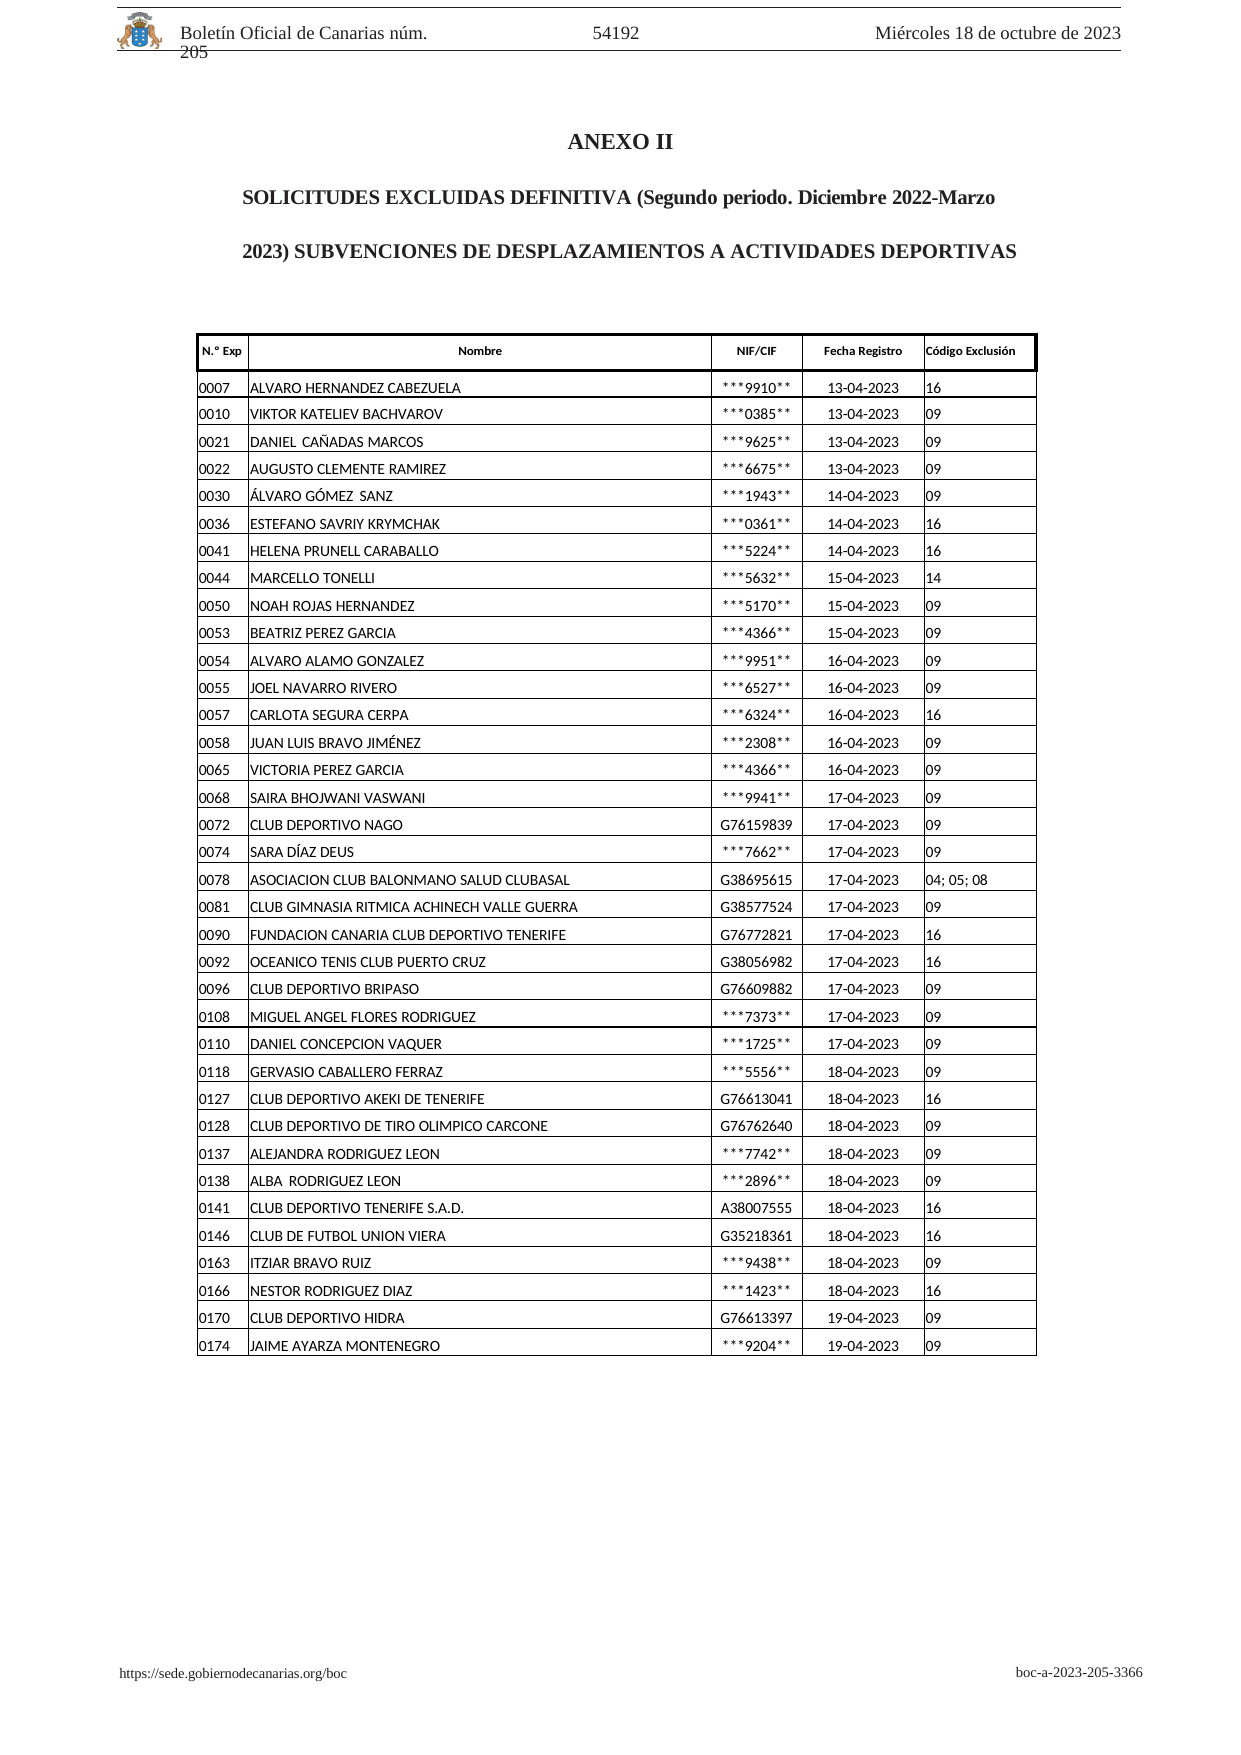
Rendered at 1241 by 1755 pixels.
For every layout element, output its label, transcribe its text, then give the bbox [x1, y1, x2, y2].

table_cell 17-04-2023 [803, 1000, 924, 1026]
table_cell 14 [925, 562, 1036, 588]
table_cell VIKTOR KATELIEV BACHVAROV [249, 398, 711, 424]
table_cell ***9941** [712, 781, 802, 807]
table_cell ***2308** [712, 726, 802, 752]
table_cell JUAN LUIS BRAVO JIMÉNEZ [249, 726, 711, 752]
table_cell GERVASIO CABALLERO FERRAZ [249, 1055, 711, 1081]
table_cell 13-04-2023 [803, 372, 924, 396]
table_cell G76613041 [712, 1082, 802, 1109]
table_cell ALVARO HERNANDEZ CABEZUELA [249, 372, 711, 396]
table_cell 16-04-2023 [803, 754, 924, 780]
table_cell 09 [925, 671, 1036, 698]
table_cell 0068 [198, 781, 248, 807]
table_cell 0110 [198, 1028, 248, 1054]
table_header NIF/CIF [712, 336, 802, 369]
table_cell 09 [925, 644, 1036, 670]
table_cell 16 [925, 1082, 1036, 1109]
table_cell ***9438** [712, 1247, 802, 1273]
table_cell 18-04-2023 [803, 1192, 924, 1218]
table_cell 14-04-2023 [803, 534, 924, 561]
table_cell 16 [925, 372, 1036, 396]
table_cell 04; 05; 08 [925, 863, 1036, 889]
table_cell 0007 [198, 372, 248, 396]
table_cell 0081 [198, 891, 248, 917]
table_cell 09 [925, 1137, 1036, 1163]
table_cell 09 [925, 1247, 1036, 1273]
table_cell 0036 [198, 507, 248, 533]
table_cell ***6675** [712, 452, 802, 478]
table_cell ***0385** [712, 398, 802, 424]
table_cell 0174 [198, 1329, 248, 1355]
table_header Fecha Registro [803, 336, 924, 369]
table_cell 0054 [198, 644, 248, 670]
table_cell 0166 [198, 1274, 248, 1300]
table_cell 09 [925, 754, 1036, 780]
table_cell 09 [925, 726, 1036, 752]
table_cell 0044 [198, 562, 248, 588]
table_cell CARLOTA SEGURA CERPA [249, 699, 711, 725]
table_cell 17-04-2023 [803, 918, 924, 944]
table_cell G76772821 [712, 918, 802, 944]
table_cell ***5224** [712, 534, 802, 561]
table_cell 19-04-2023 [803, 1329, 924, 1355]
table_cell 16 [925, 1219, 1036, 1246]
table_cell G38056982 [712, 945, 802, 972]
table_cell ALEJANDRA RODRIGUEZ LEON [249, 1137, 711, 1163]
table_cell 17-04-2023 [803, 781, 924, 807]
table_cell 18-04-2023 [803, 1165, 924, 1191]
table_cell 18-04-2023 [803, 1055, 924, 1081]
table_cell CLUB DEPORTIVO BRIPASO [249, 973, 711, 999]
table_cell 19-04-2023 [803, 1301, 924, 1328]
table_cell 16-04-2023 [803, 671, 924, 698]
table_cell OCEANICO TENIS CLUB PUERTO CRUZ [249, 945, 711, 972]
table_cell ***9204** [712, 1329, 802, 1355]
table_cell MIGUEL ANGEL FLORES RODRIGUEZ [249, 1000, 711, 1026]
table_cell 18-04-2023 [803, 1110, 924, 1136]
table_cell 18-04-2023 [803, 1137, 924, 1163]
table_cell 18-04-2023 [803, 1082, 924, 1109]
table_cell CLUB DEPORTIVO TENERIFE S.A.D. [249, 1192, 711, 1218]
table_cell ALVARO ALAMO GONZALEZ [249, 644, 711, 670]
table_cell ***6324** [712, 699, 802, 725]
table_cell 09 [925, 1301, 1036, 1328]
table_cell 17-04-2023 [803, 945, 924, 972]
table_header Nombre [249, 336, 711, 369]
table_cell BEATRIZ PEREZ GARCIA [249, 617, 711, 643]
table_cell VICTORIA PEREZ GARCIA [249, 754, 711, 780]
table_cell 16 [925, 918, 1036, 944]
table_cell 0138 [198, 1165, 248, 1191]
table_cell 0096 [198, 973, 248, 999]
table_cell 18-04-2023 [803, 1274, 924, 1300]
table_cell CLUB DEPORTIVO HIDRA [249, 1301, 711, 1328]
table_cell 16-04-2023 [803, 699, 924, 725]
table_cell CLUB DE FUTBOL UNION VIERA [249, 1219, 711, 1246]
table_cell 09 [925, 1028, 1036, 1054]
table_cell 15-04-2023 [803, 589, 924, 616]
table_cell 14-04-2023 [803, 480, 924, 506]
table_cell ***9625** [712, 425, 802, 451]
table_cell 15-04-2023 [803, 617, 924, 643]
table_cell 0092 [198, 945, 248, 972]
table_cell 0090 [198, 918, 248, 944]
table_cell 16 [925, 945, 1036, 972]
table_cell ASOCIACION CLUB BALONMANO SALUD CLUBASAL [249, 863, 711, 889]
table_cell ***7662** [712, 836, 802, 862]
table_cell CLUB DEPORTIVO NAGO [249, 808, 711, 835]
table_cell 09 [925, 480, 1036, 506]
table_cell 09 [925, 1165, 1036, 1191]
table_cell 13-04-2023 [803, 452, 924, 478]
table_cell CLUB DEPORTIVO AKEKI DE TENERIFE [249, 1082, 711, 1109]
table_cell 16 [925, 534, 1036, 561]
table_cell 0146 [198, 1219, 248, 1246]
table_cell G76762640 [712, 1110, 802, 1136]
table_cell ***5170** [712, 589, 802, 616]
table_cell G76613397 [712, 1301, 802, 1328]
table_cell NOAH ROJAS HERNANDEZ [249, 589, 711, 616]
table_cell 0065 [198, 754, 248, 780]
table_cell ***5556** [712, 1055, 802, 1081]
table_cell 0078 [198, 863, 248, 889]
table_cell 17-04-2023 [803, 808, 924, 835]
table_cell 17-04-2023 [803, 1028, 924, 1054]
table_cell 09 [925, 452, 1036, 478]
table_cell ***7742** [712, 1137, 802, 1163]
table_cell 0128 [198, 1110, 248, 1136]
table_cell 17-04-2023 [803, 891, 924, 917]
table_cell ***9910** [712, 372, 802, 396]
subtitle ANEXO II [106, 128, 1134, 154]
table_cell G38695615 [712, 863, 802, 889]
table_cell 18-04-2023 [803, 1219, 924, 1246]
table_cell 0170 [198, 1301, 248, 1328]
table_cell 09 [925, 617, 1036, 643]
table_cell MARCELLO TONELLI [249, 562, 711, 588]
table_cell ÁLVARO GÓMEZ SANZ [249, 480, 711, 506]
table_cell ***7373** [712, 1000, 802, 1026]
table_cell 0118 [198, 1055, 248, 1081]
table_header Código Exclusión [925, 336, 1034, 369]
table_cell SARA DÍAZ DEUS [249, 836, 711, 862]
table_cell G35218361 [712, 1219, 802, 1246]
table_cell 16 [925, 1192, 1036, 1218]
table_cell 0022 [198, 452, 248, 478]
table_cell 13-04-2023 [803, 398, 924, 424]
table_cell 16-04-2023 [803, 726, 924, 752]
table_cell DANIEL CAÑADAS MARCOS [249, 425, 711, 451]
table_cell 09 [925, 398, 1036, 424]
table_cell ***1423** [712, 1274, 802, 1300]
table_cell A38007555 [712, 1192, 802, 1218]
table_cell DANIEL CONCEPCION VAQUER [249, 1028, 711, 1054]
table_cell ITZIAR BRAVO RUIZ [249, 1247, 711, 1273]
table_cell JAIME AYARZA MONTENEGRO [249, 1329, 711, 1355]
table_cell G76159839 [712, 808, 802, 835]
table_cell 09 [925, 808, 1036, 835]
table_cell 0108 [198, 1000, 248, 1026]
table_cell 17-04-2023 [803, 836, 924, 862]
table_cell G38577524 [712, 891, 802, 917]
table_cell ***0361** [712, 507, 802, 533]
table_cell ESTEFANO SAVRIY KRYMCHAK [249, 507, 711, 533]
table_cell 14-04-2023 [803, 507, 924, 533]
table_cell 0055 [198, 671, 248, 698]
table_cell 09 [925, 836, 1036, 862]
table_cell G76609882 [712, 973, 802, 999]
table_cell ***4366** [712, 754, 802, 780]
table_cell ***1725** [712, 1028, 802, 1054]
table_cell 0141 [198, 1192, 248, 1218]
table_cell HELENA PRUNELL CARABALLO [249, 534, 711, 561]
text SOLICITUDES EXCLUIDAS DEFINITIVA (Segundo periodo. Diciembre 2022-Marzo 2023) SUBVENCIONES DE DESPLAZAMIENTOS A ACTIVIDADES DEPORTIVAS [242, 185, 1034, 263]
table_cell 13-04-2023 [803, 425, 924, 451]
table_cell JOEL NAVARRO RIVERO [249, 671, 711, 698]
table_cell ***1943** [712, 480, 802, 506]
table_cell 0127 [198, 1082, 248, 1109]
table_cell 09 [925, 891, 1036, 917]
table_cell SAIRA BHOJWANI VASWANI [249, 781, 711, 807]
table_cell ***5632** [712, 562, 802, 588]
table_cell 0057 [198, 699, 248, 725]
table_cell 0030 [198, 480, 248, 506]
table_cell FUNDACION CANARIA CLUB DEPORTIVO TENERIFE [249, 918, 711, 944]
table_cell ***6527** [712, 671, 802, 698]
table_cell 0053 [198, 617, 248, 643]
table_cell CLUB DEPORTIVO DE TIRO OLIMPICO CARCONE [249, 1110, 711, 1136]
table_header N.º Exp [199, 336, 248, 369]
table_cell 09 [925, 1329, 1036, 1355]
table_cell AUGUSTO CLEMENTE RAMIREZ [249, 452, 711, 478]
table_cell 0137 [198, 1137, 248, 1163]
table_cell 09 [925, 1110, 1036, 1136]
table_cell 15-04-2023 [803, 562, 924, 588]
table_cell 09 [925, 973, 1036, 999]
table_cell 09 [925, 589, 1036, 616]
table_cell ***4366** [712, 617, 802, 643]
table_cell 16 [925, 699, 1036, 725]
table_cell 0074 [198, 836, 248, 862]
table_cell 0163 [198, 1247, 248, 1273]
table_cell 16-04-2023 [803, 644, 924, 670]
table_cell 0058 [198, 726, 248, 752]
table_cell 0041 [198, 534, 248, 561]
table_cell ***9951** [712, 644, 802, 670]
table_cell 17-04-2023 [803, 973, 924, 999]
table_cell 0021 [198, 425, 248, 451]
table_cell 09 [925, 1000, 1036, 1026]
table_cell 16 [925, 507, 1036, 533]
table_cell 0072 [198, 808, 248, 835]
table_cell NESTOR RODRIGUEZ DIAZ [249, 1274, 711, 1300]
table_cell 0010 [198, 398, 248, 424]
table_cell 16 [925, 1274, 1036, 1300]
table_cell 09 [925, 781, 1036, 807]
table_cell CLUB GIMNASIA RITMICA ACHINECH VALLE GUERRA [249, 891, 711, 917]
table_cell 09 [925, 425, 1036, 451]
table_cell 09 [925, 1055, 1036, 1081]
table_cell 18-04-2023 [803, 1247, 924, 1273]
table_cell 0050 [198, 589, 248, 616]
table_cell 17-04-2023 [803, 863, 924, 889]
table_cell ***2896** [712, 1165, 802, 1191]
table_cell ALBA RODRIGUEZ LEON [249, 1165, 711, 1191]
